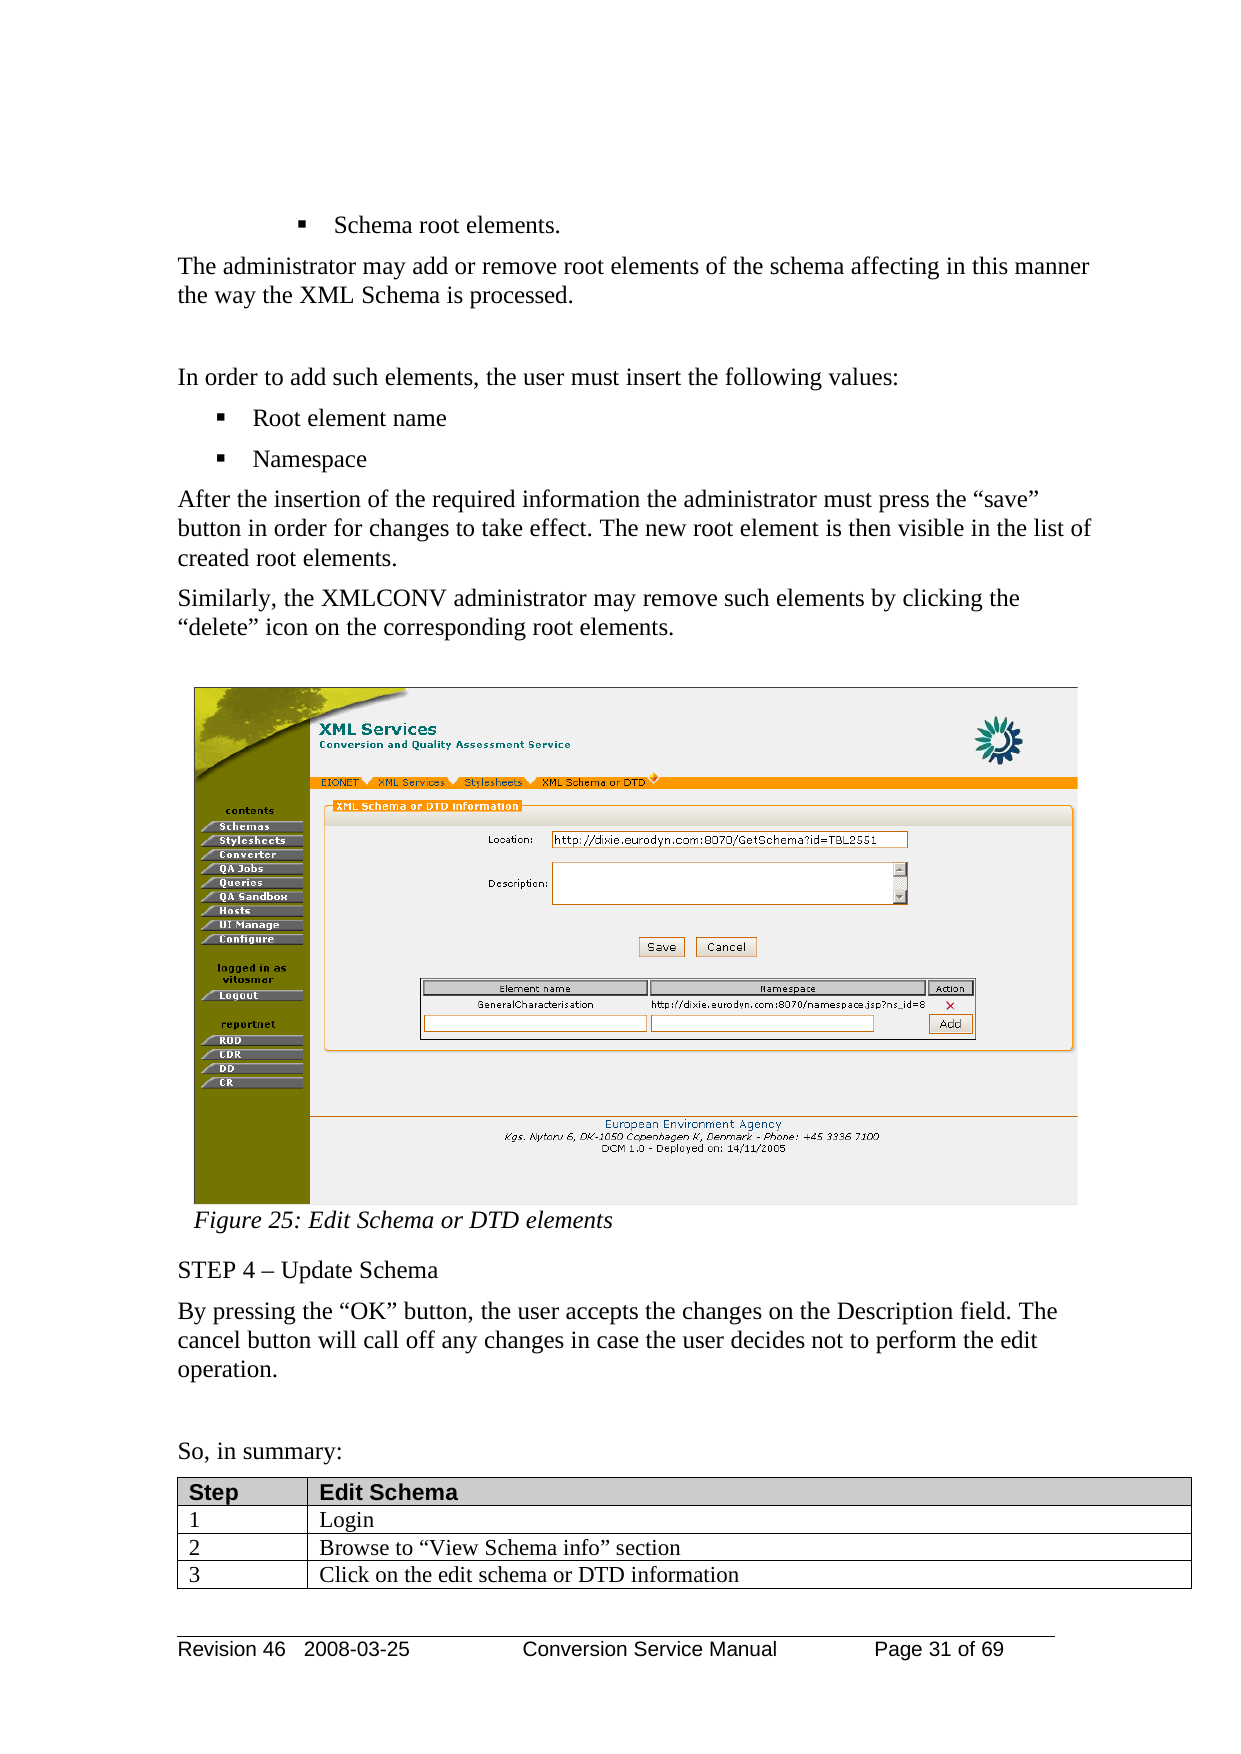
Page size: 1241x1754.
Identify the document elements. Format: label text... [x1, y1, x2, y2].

table_cell Browse to “View Schema info” section [308, 1534, 1191, 1560]
text After the insertion of the required information the administrator must press the “save” button in order for changes to take effect. The new root element is then visible in the list of created root elements. [177, 484, 1092, 571]
list Namespace [215, 443, 1092, 472]
table_cell 3 [178, 1561, 307, 1588]
picture [193, 687, 1078, 1205]
text Figure 25: Edit Schema or DTD elements [194, 1205, 1077, 1234]
text So, in summary: [177, 1436, 1092, 1465]
table_header Edit Schema [308, 1478, 1191, 1505]
table_cell 2 [178, 1534, 307, 1560]
table_cell Click on the edit schema or DTD information [308, 1561, 1191, 1588]
text The administrator may add or remove root elements of the schema affecting in this manner the way the XML Schema is processed. [177, 251, 1092, 309]
list Root element name [215, 403, 1092, 432]
text In order to add such elements, the user must insert the following values: [177, 362, 1092, 391]
table_header Step [178, 1478, 307, 1505]
text Similarly, the XMLCONV administrator may remove such elements by clicking the “delete” icon on the corresponding root elements. [177, 583, 1092, 641]
text By pressing the “OK” button, the user accepts the changes on the Description field. The cancel button will call off any changes in case the user decides not to perform the edit operation. [177, 1296, 1092, 1383]
list Schema root elements. [296, 210, 1092, 239]
table_cell Login [308, 1506, 1191, 1532]
table_cell 1 [178, 1506, 307, 1532]
text STEP 4 – Update Schema [177, 1255, 1092, 1284]
